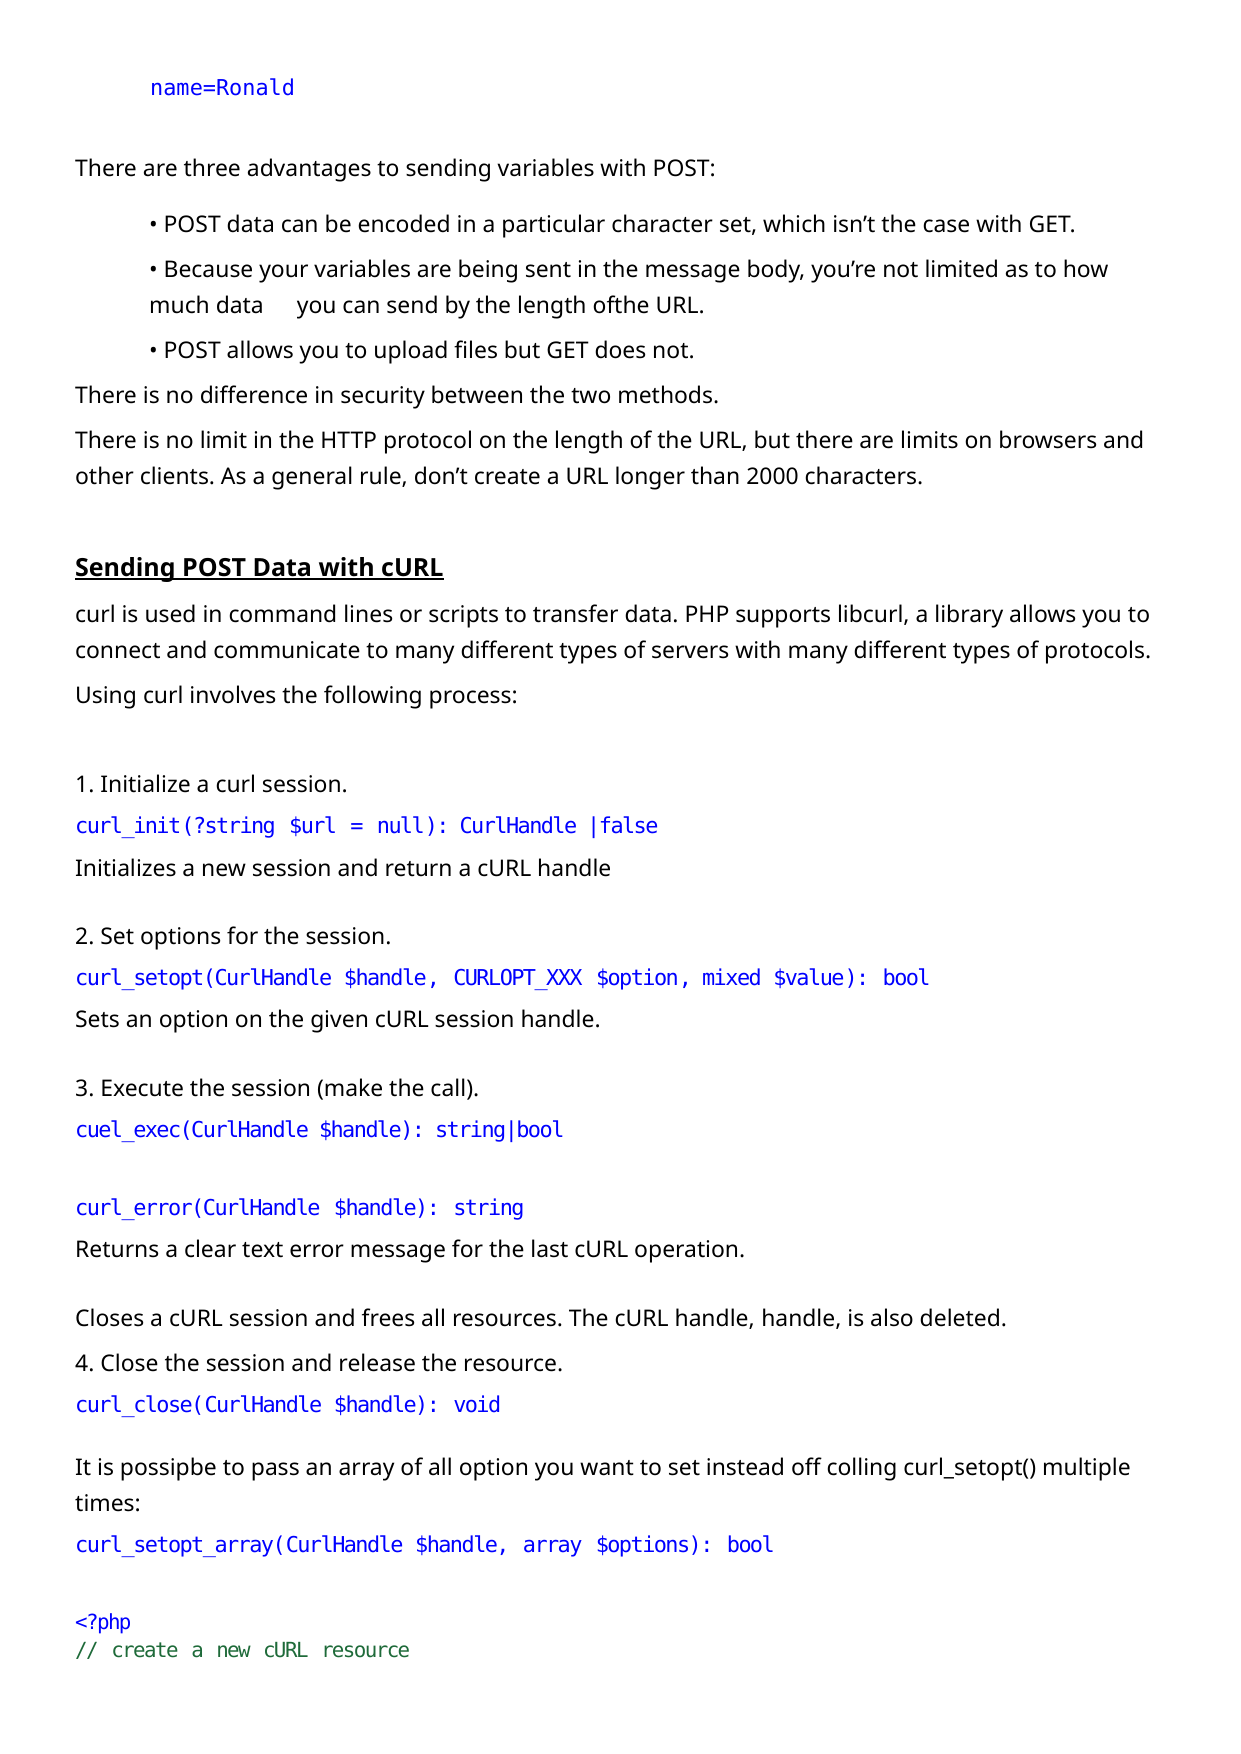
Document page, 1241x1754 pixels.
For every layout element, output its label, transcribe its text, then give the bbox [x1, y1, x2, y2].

text curl_setopt_array(CurlHandle $handle, array $options): bool [75, 1532, 1166, 1557]
text curl_error(CurlHandle $handle): string [75, 1195, 1166, 1221]
text There is no limit in the HTTP protocol on the length of the URL, but there are limits on browsers and other clients. As a general rule, don’t create a URL longer than 2000 characters. [75, 424, 1166, 491]
text There are three advantages to sending variables with POST: [75, 151, 1166, 183]
text 2. Set options for the session. [75, 920, 1166, 952]
text <?php // create a new cURL resource [75, 1610, 1166, 1662]
text Using curl involves the following process: [75, 678, 1166, 710]
text It is possipbe to pass an array of all option you want to set instead off colling curl_setopt() multiple times: [75, 1451, 1166, 1518]
text curl_setopt(CurlHandle $handle, CURLOPT_XXX $option, mixed $value): bool [75, 965, 1166, 991]
text curl_init(?string $url = null): CurlHandle |false [75, 813, 1166, 839]
text There is no difference in security between the two methods. [75, 379, 1166, 410]
text name=Ronald [150, 75, 1166, 101]
text 3. Execute the session (make the call). [75, 1072, 1166, 1103]
text Closes a cURL session and frees all resources. The cURL handle, handle, is also deleted. [75, 1302, 1166, 1333]
text curl is used in command lines or scripts to transfer data. PHP supports libcurl, a library allows you to connect and communicate to many different types of servers with many different types of protocols. [75, 598, 1166, 665]
text Sending POST Data with cURL [75, 549, 1166, 584]
text curl_close(CurlHandle $handle): void [75, 1392, 1166, 1417]
text 4. Close the session and release the resource. [75, 1347, 1166, 1378]
text Returns a clear text error message for the last cURL operation. [75, 1233, 1166, 1264]
text • Because your variables are being sent in the message body, you’re not limited as to how much data you can send by the length ofthe URL. [149, 253, 1166, 320]
text Sets an option on the given cURL session handle. [75, 1003, 1166, 1035]
text Initializes a new session and return a cURL handle [75, 851, 1166, 883]
text 1. Initialize a curl session. [75, 768, 1166, 799]
text • POST data can be encoded in a particular character set, which isn’t the case with GET. [149, 208, 1166, 239]
text cuel_exec(CurlHandle $handle): string|bool [75, 1117, 1166, 1143]
text • POST allows you to upload files but GET does not. [149, 334, 1166, 365]
